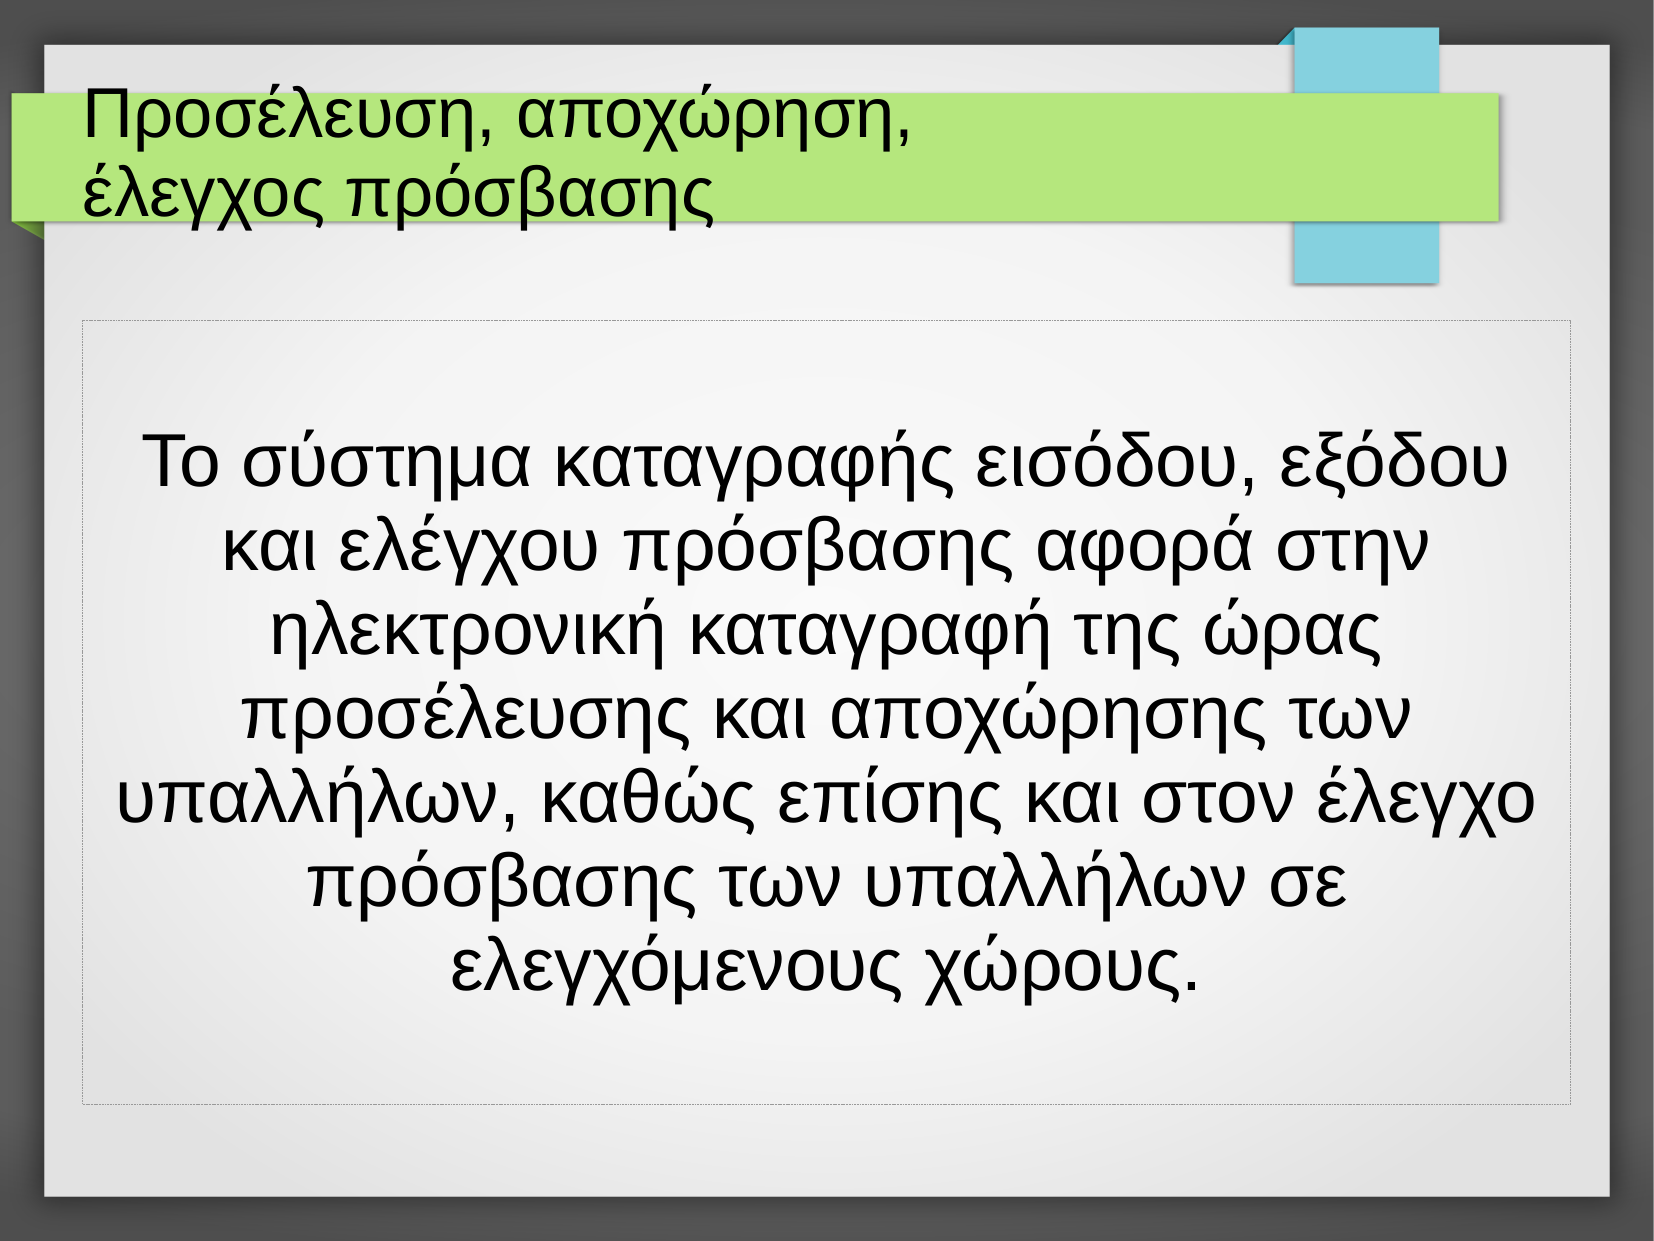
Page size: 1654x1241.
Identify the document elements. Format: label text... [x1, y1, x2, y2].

title Προσέλευση, αποχώρηση, έλεγχος πρόσβασης [82, 49, 1571, 257]
picture [0, 0, 1654, 1241]
text_box Το σύστημα καταγραφής εισόδου, εξόδου και ελέγχου πρόσβασης αφορά στην ηλεκτρονική καταγραφή της ώρας προσέλευσης και αποχώρησης των υπαλλήλων, καθώς επίσης και στον έλεγχο πρόσβασης των υπαλλήλων σε ελεγχόμενους χώρους. [82, 320, 1571, 1105]
